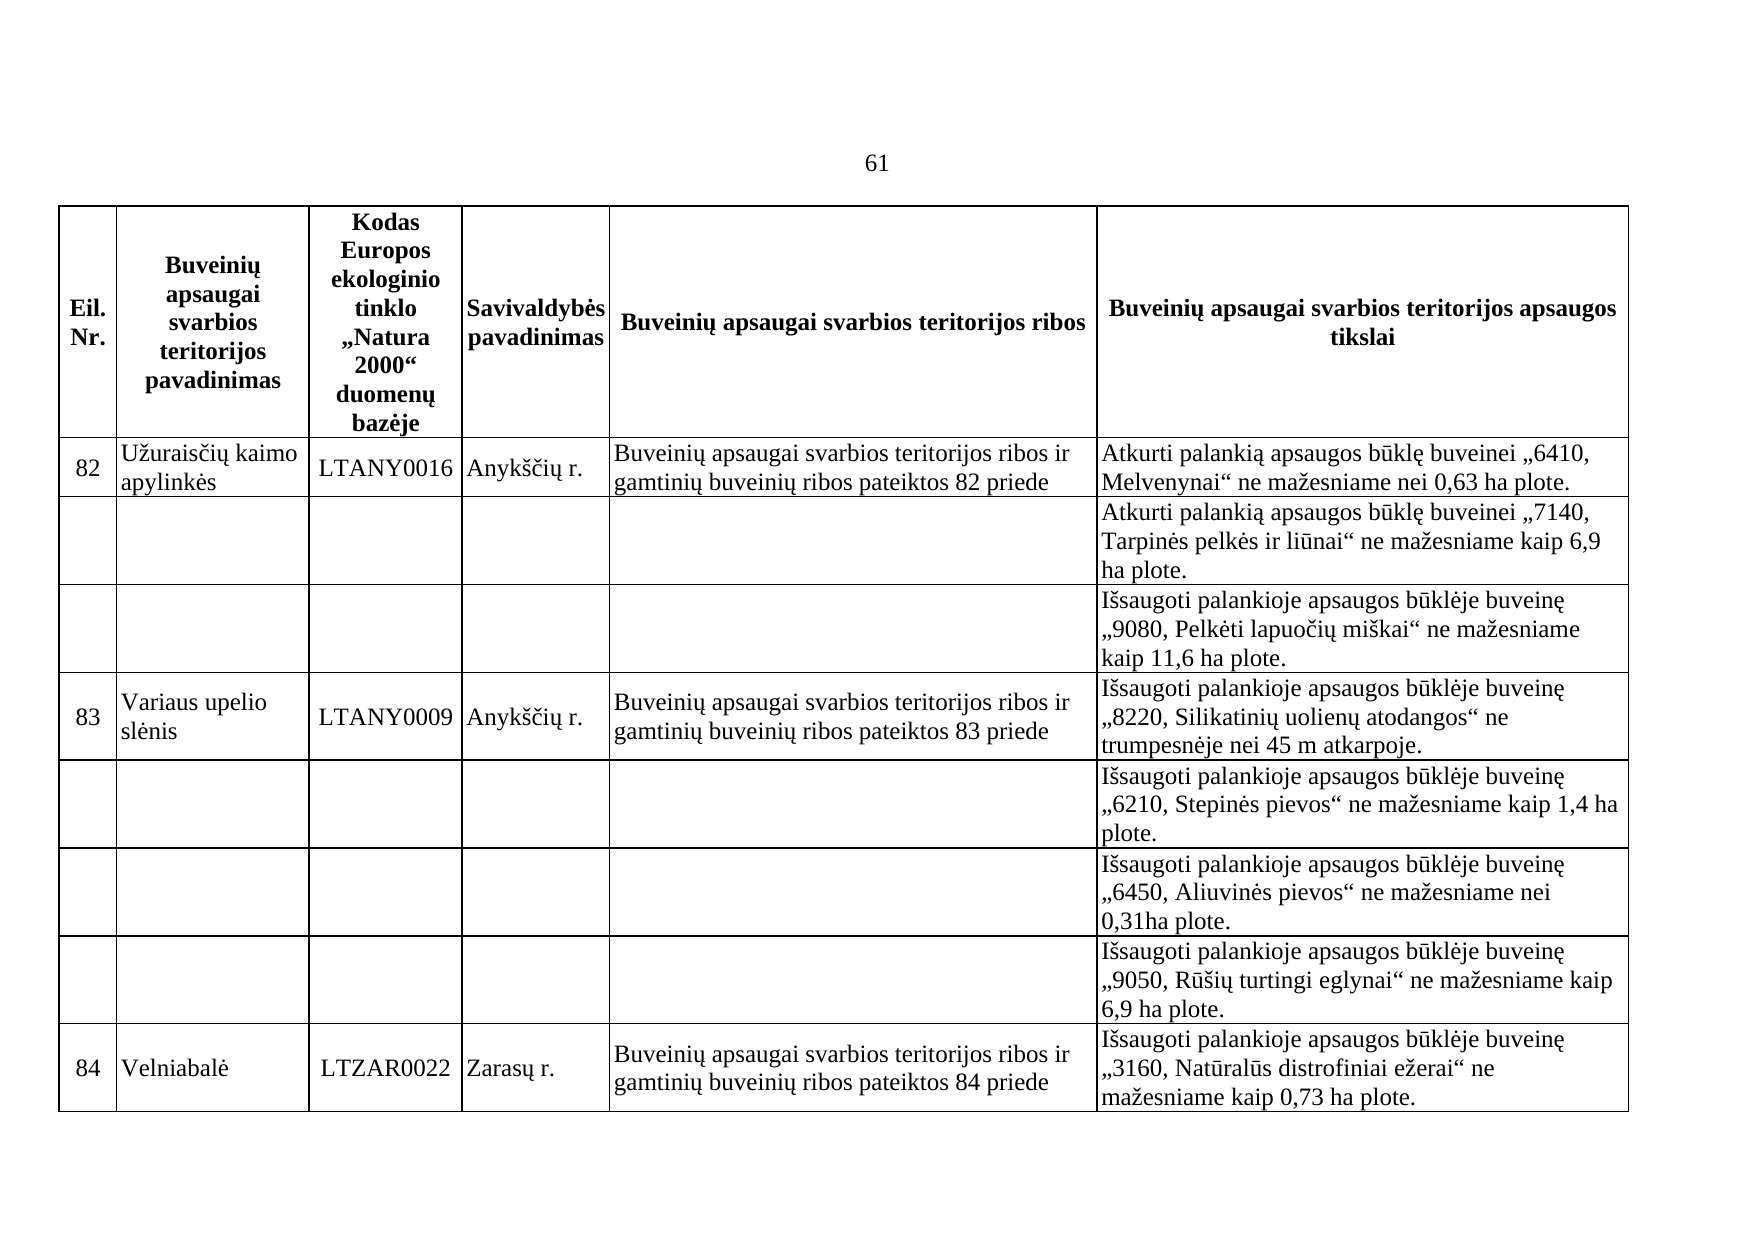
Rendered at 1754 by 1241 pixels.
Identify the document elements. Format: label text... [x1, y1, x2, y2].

table_cell Velniabalė [117, 1024, 308, 1111]
table_cell [310, 761, 461, 847]
table_header Eil. Nr. [60, 207, 116, 437]
table_cell Buveinių apsaugai svarbios teritorijos ribos ir gamtinių buveinių ribos pateiktos 83 priede [610, 673, 1096, 759]
table_cell [117, 937, 308, 1023]
table_cell Išsaugoti palankioje apsaugos būklėje buveinę „3160, Natūralūs distrofiniai ežerai“ ne mažesniame kaip 0,73 ha plote. [1098, 1024, 1628, 1111]
table_cell Zarasų r. [463, 1024, 609, 1111]
table_cell Išsaugoti palankioje apsaugos būklėje buveinę „9050, Rūšių turtingi eglynai“ ne mažesniame kaip 6,9 ha plote. [1098, 937, 1628, 1023]
table_cell [117, 849, 308, 935]
table_cell 82 [60, 438, 116, 496]
table_cell [463, 761, 609, 847]
table_cell [310, 585, 461, 671]
table_cell [310, 937, 461, 1023]
table_cell LTANY0009 [310, 673, 461, 759]
table_header Kodas Europos ekologinio tinklo „Natura 2000“ duomenų bazėje [310, 207, 461, 437]
table_cell [610, 497, 1096, 584]
table_cell Buveinių apsaugai svarbios teritorijos ribos ir gamtinių buveinių ribos pateiktos 84 priede [610, 1024, 1096, 1111]
table_cell Išsaugoti palankioje apsaugos būklėje buveinę „6450, Aliuvinės pievos“ ne mažesniame nei 0,31ha plote. [1098, 849, 1628, 935]
table_cell [117, 497, 308, 584]
table_cell [610, 585, 1096, 671]
table_cell [117, 761, 308, 847]
table_cell [60, 937, 116, 1023]
table_cell 84 [60, 1024, 116, 1111]
table_cell [610, 761, 1096, 847]
table_cell Atkurti palankią apsaugos būklę buveinei „6410, Melvenynai“ ne mažesniame nei 0,63 ha plote. [1098, 438, 1628, 496]
table_header Buveinių apsaugai svarbios teritorijos pavadinimas [117, 207, 308, 437]
table_cell Užuraisčių kaimo apylinkės [117, 438, 308, 496]
table_cell 83 [60, 673, 116, 759]
table_cell LTANY0016 [310, 438, 461, 496]
table_cell Anykščių r. [463, 438, 609, 496]
table_header Savivaldybės pavadinimas [463, 207, 609, 437]
table_cell [463, 585, 609, 671]
table_cell [463, 849, 609, 935]
table_cell [463, 937, 609, 1023]
table_cell LTZAR0022 [310, 1024, 461, 1111]
table_cell [60, 849, 116, 935]
table_cell Išsaugoti palankioje apsaugos būklėje buveinę „6210, Stepinės pievos“ ne mažesniame kaip 1,4 ha plote. [1098, 761, 1628, 847]
table_cell [610, 937, 1096, 1023]
table_cell [60, 761, 116, 847]
table_cell [463, 497, 609, 584]
table_cell Anykščių r. [463, 673, 609, 759]
table_header Buveinių apsaugai svarbios teritorijos ribos [610, 207, 1096, 437]
table_cell Atkurti palankią apsaugos būklę buveinei „7140, Tarpinės pelkės ir liūnai“ ne mažesniame kaip 6,9 ha plote. [1098, 497, 1628, 584]
table_cell [610, 849, 1096, 935]
table_cell [60, 585, 116, 671]
table_cell Variaus upelio slėnis [117, 673, 308, 759]
table_cell [310, 497, 461, 584]
table_cell Buveinių apsaugai svarbios teritorijos ribos ir gamtinių buveinių ribos pateiktos 82 priede [610, 438, 1096, 496]
table_header Buveinių apsaugai svarbios teritorijos apsaugos tikslai [1098, 207, 1628, 437]
table_cell [117, 585, 308, 671]
table_cell Išsaugoti palankioje apsaugos būklėje buveinę „8220, Silikatinių uolienų atodangos“ ne trumpesnėje nei 45 m atkarpoje. [1098, 673, 1628, 759]
table_cell [310, 849, 461, 935]
table_cell Išsaugoti palankioje apsaugos būklėje buveinę „9080, Pelkėti lapuočių miškai“ ne mažesniame kaip 11,6 ha plote. [1098, 585, 1628, 671]
table_cell [60, 497, 116, 584]
